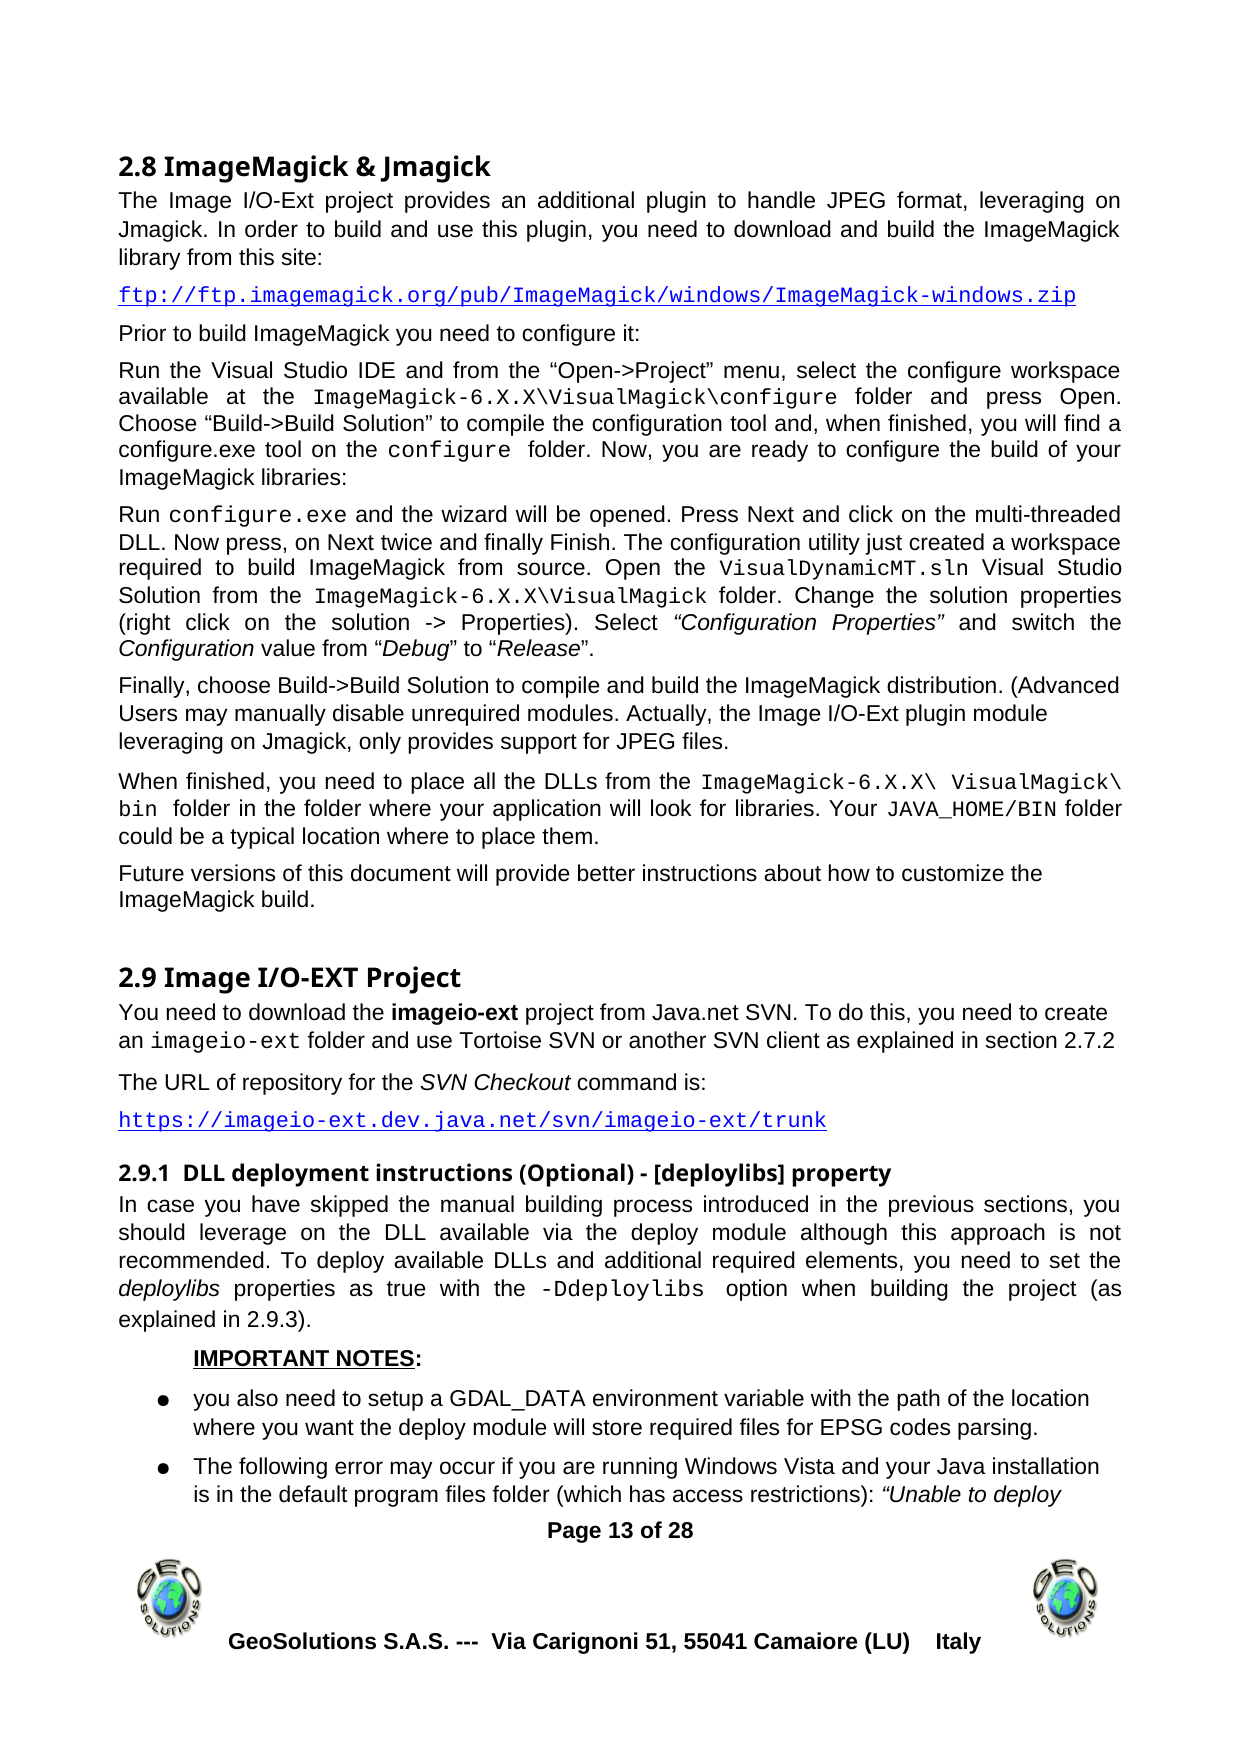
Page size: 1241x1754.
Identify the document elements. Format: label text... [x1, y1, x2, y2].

text When finished, you need to place all the DLLs from the ImageMagick-6.X.X\ VisualMagick\bin folder in the folder where your application will look for libraries. Your JAVA_HOME/BIN folder could be a typical location where to place them. [118, 769, 1122, 849]
subtitle Image I/O-EXT Project [118, 959, 1122, 996]
text Prior to build ImageMagick you need to configure it: [118, 321, 1122, 346]
text https://imageio-ext.dev.java.net/svn/imageio-ext/trunk [118, 1109, 1122, 1134]
list IMPORTANT NOTES: [156, 1346, 1122, 1372]
list The following error may occur if you are running Windows Vista and your Java installation is in the default program files folder (which has access restrictions): “Unable to deploy [156, 1454, 1122, 1508]
text Finally, choose Build->Build Solution to compile and build the ImageMagick distribution. (Advanced Users may manually disable unrequired modules. Actually, the Image I/O-Ext plugin module leveraging on Jmagick, only provides support for JPEG files. [118, 673, 1122, 754]
text The Image I/O-Ext project provides an additional plugin to handle JPEG format, leveraging on Jmagick. In order to build and use this plugin, you need to download and build the ImageMagick library from this site: [118, 188, 1122, 270]
text Run configure.exe and the wizard will be opened. Press Next and click on the multi-threaded DLL. Now press, on Next twice and finally Finish. The configuration utility just created a workspace required to build ImageMagick from source. Open the VisualDynamicMT.sln Visual Studio Solution from the ImageMagick-6.X.X\VisualMagick folder. Change the solution properties (right click on the solution -> Properties). Select “Configuration Properties” and switch the Configuration value from “Debug” to “Release”. [118, 502, 1122, 661]
list you also need to setup a GDAL_DATA environment variable with the path of the location where you want the deploy module will store required files for EPSG codes parsing. [156, 1386, 1122, 1440]
text Run the Visual Studio IDE and from the “Open->Project” menu, select the configure workspace available at the ImageMagick-6.X.X\VisualMagick\configure folder and press Open. Choose “Build->Build Solution” to compile the configuration tool and, when finished, you will find a configure.exe tool on the configure folder. Now, you are ready to configure the build of your ImageMagick libraries: [118, 358, 1122, 490]
text In case you have skipped the manual building process introduced in the previous sections, you should leverage on the DLL available via the deploy module although this approach is not recommended. To deploy available DLLs and additional required elements, you need to set the deploylibs properties as true with the -Ddeploylibs option when building the project (as explained in 2.9.3). [118, 1192, 1122, 1332]
text Future versions of this document will provide better instructions about how to customize the ImageMagick build. [118, 861, 1122, 938]
subtitle ImageMagick & Jmagick [118, 148, 1122, 184]
subtitle DLL deployment instructions (Optional) - [deploylibs] property [118, 1157, 1122, 1189]
text The URL of repository for the SVN Checkout command is: [118, 1069, 1122, 1095]
text You need to download the imageio-ext project from Java.net SVN. To do this, you need to create an imageio-ext folder and use Tortoise SVN or another SVN client as explained in section 2.7.2 [118, 999, 1122, 1055]
text ftp://ftp.imagemagick.org/pub/ImageMagick/windows/ImageMagick-windows.zip [118, 284, 1122, 309]
picture [1030, 1552, 1101, 1641]
picture [134, 1552, 205, 1641]
